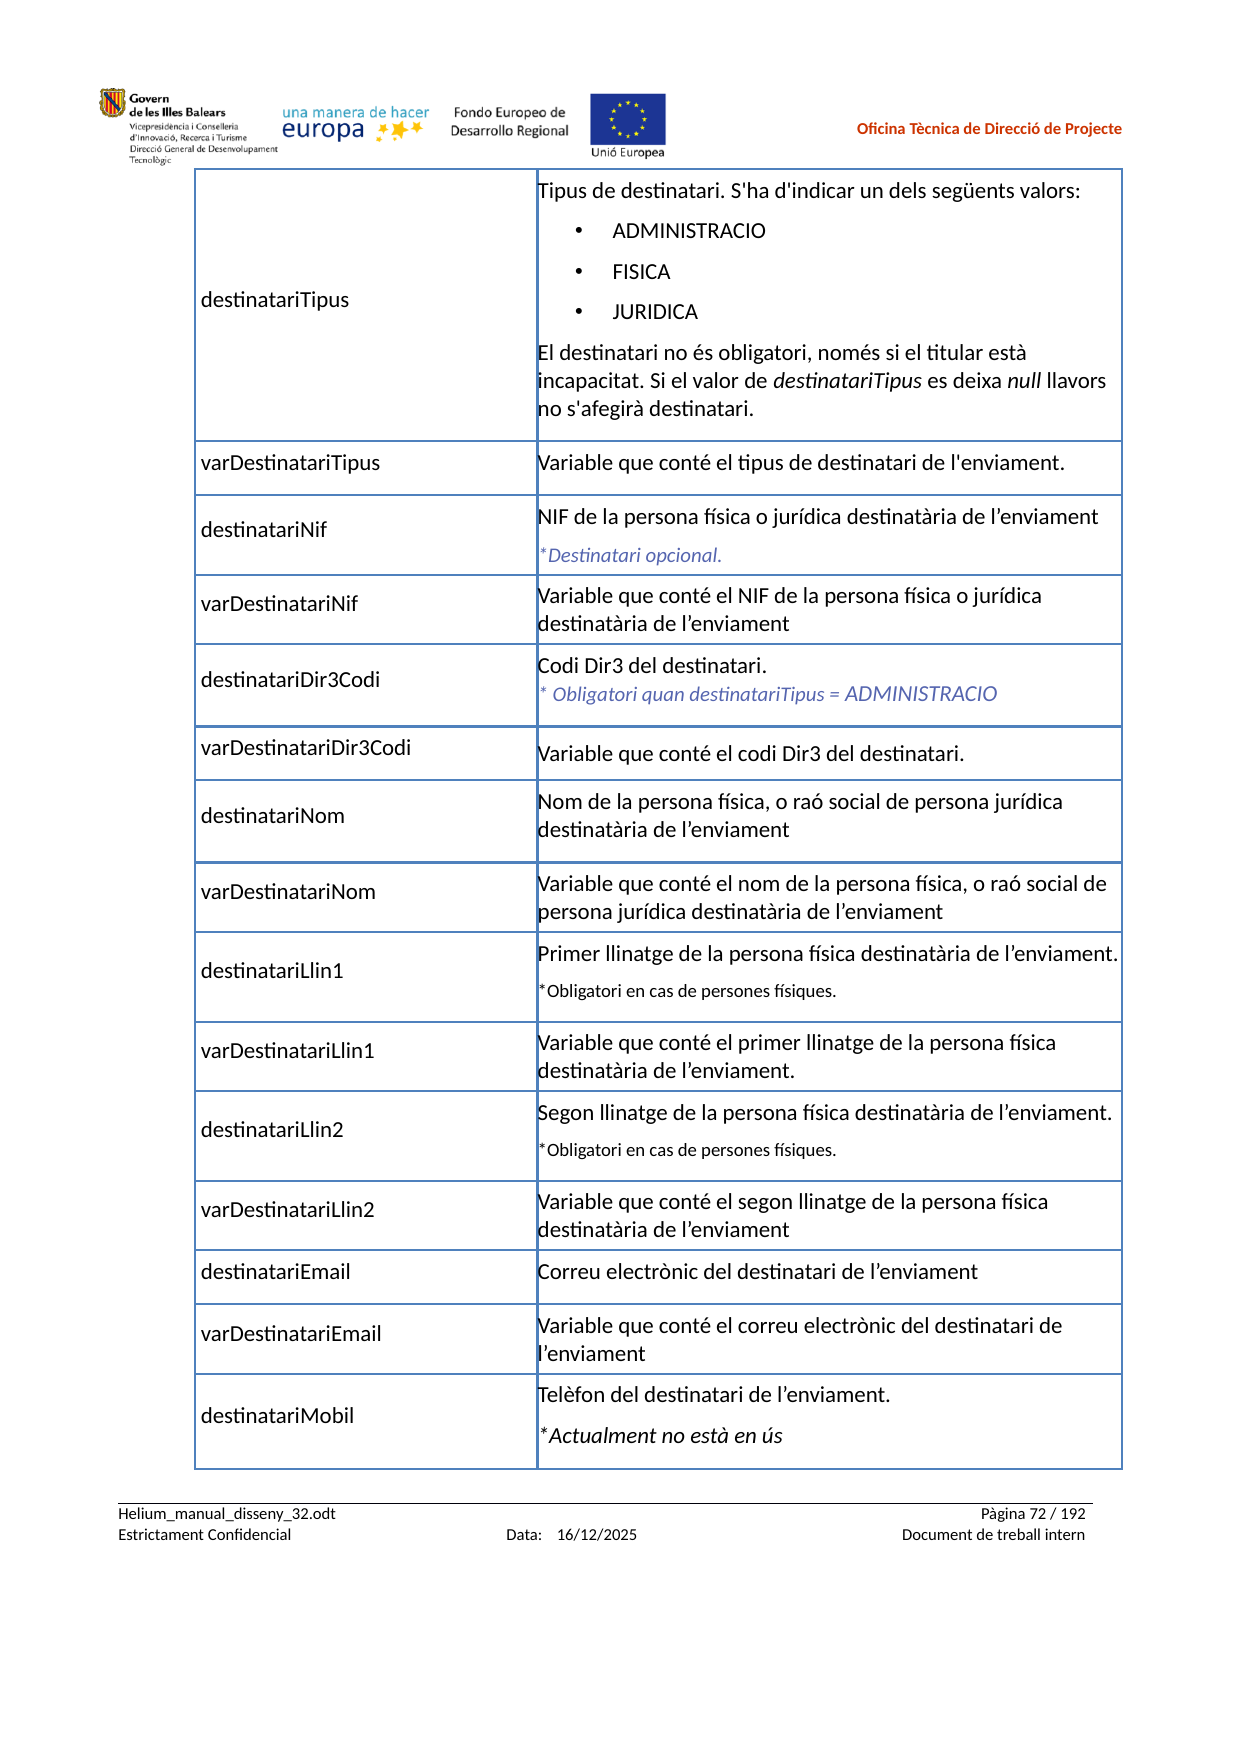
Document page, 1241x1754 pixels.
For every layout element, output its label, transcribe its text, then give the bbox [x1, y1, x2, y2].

table_cell varDestinatariTipus [196, 442, 536, 494]
table_cell varDestinatariNif [196, 576, 536, 643]
table_cell Variable que conté el codi Dir3 del destinatari. [539, 728, 1121, 779]
table_cell Segon llinatge de la persona física destinatària de l’enviament. *Obligatori en cas de persones físiques. [539, 1092, 1121, 1179]
table_cell Variable que conté el tipus de destinatari de l'enviament. [539, 442, 1121, 494]
table_cell destinatariLlin2 [196, 1092, 536, 1179]
table_cell varDestinatariNom [196, 864, 536, 931]
table_cell Variable que conté el primer llinatge de la persona física destinatària de l’enviament. [539, 1023, 1121, 1090]
table_cell Nom de la persona física, o raó social de persona jurídica destinatària de l’enviament [539, 781, 1121, 861]
table_cell Tipus de destinatari. S'ha d'indicar un dels següents valors: ADMINISTRACIO FISICA JURIDICA El destinatari no és obligatori, només si el titular està incapacitat. Si el valor de destinatariTipus es deixa null llavors no s'afegirà destinatari. [539, 170, 1121, 440]
table_cell destinatariMobil [196, 1375, 536, 1467]
table_cell Correu electrònic del destinatari de l’enviament [539, 1251, 1121, 1303]
table_cell destinatariEmail [196, 1251, 536, 1303]
table_cell Codi Dir3 del destinatari. * Obligatori quan destinatariTipus = ADMINISTRACIO [539, 645, 1121, 725]
table_cell destinatariNif [196, 496, 536, 574]
table_cell destinatariDir3Codi [196, 645, 536, 725]
table_cell destinatariTipus [196, 170, 536, 440]
table_cell destinatariLlin1 [196, 933, 536, 1021]
table_cell varDestinatariLlin1 [196, 1023, 536, 1090]
table_cell Telèfon del destinatari de l’enviament. *Actualment no està en ús [539, 1375, 1121, 1467]
table_cell varDestinatariDir3Codi [196, 728, 536, 779]
table_cell Variable que conté el correu electrònic del destinatari de l’enviament [539, 1305, 1121, 1373]
table_cell NIF de la persona física o jurídica destinatària de l’enviament *Destinatari opcional. [539, 496, 1121, 574]
table_cell destinatariNom [196, 781, 536, 861]
picture [99, 87, 668, 166]
table_cell Variable que conté el segon llinatge de la persona física destinatària de l’enviament [539, 1182, 1121, 1249]
table_cell Variable que conté el NIF de la persona física o jurídica destinatària de l’enviament [539, 576, 1121, 643]
table_cell Variable que conté el nom de la persona física, o raó social de persona jurídica destinatària de l’enviament [539, 864, 1121, 931]
table_cell varDestinatariLlin2 [196, 1182, 536, 1249]
table_cell varDestinatariEmail [196, 1305, 536, 1373]
table_cell Primer llinatge de la persona física destinatària de l’enviament. *Obligatori en cas de persones físiques. [539, 933, 1121, 1021]
